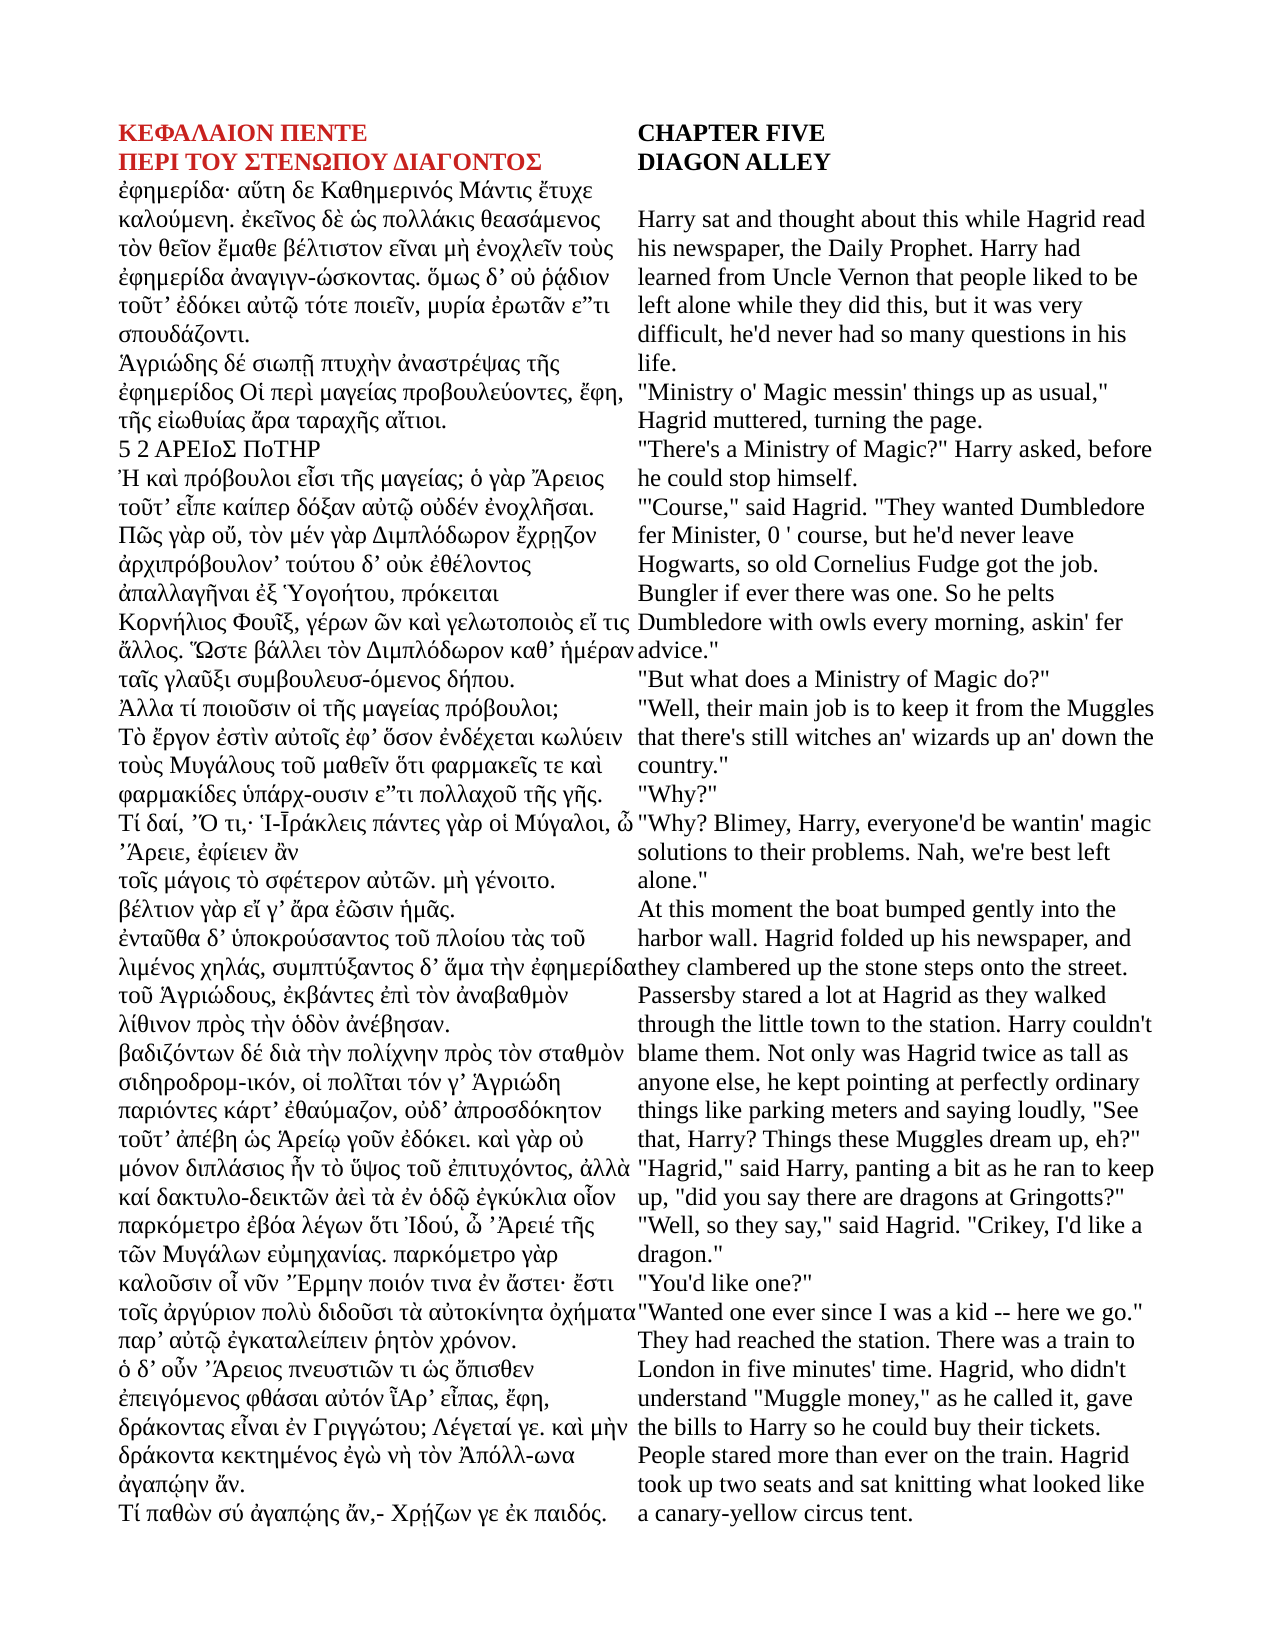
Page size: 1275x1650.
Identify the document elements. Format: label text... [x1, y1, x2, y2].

table_cell Harry sat and thought about this while Hagrid read his newspaper, the Daily Prophet. Harry had learned from Uncle Vernon that people liked to be left alone while they did this, but it was very difficult, he'd never had so many questions in his life. "Ministry o' Magic messin' things up as usual," Hagrid muttered, turning the page. "There's a Ministry of Magic?" Harry asked, before he could stop himself. "'Course," said Hagrid. "They wanted Dumbledore fer Minister, 0 ' course, but he'd never leave Hogwarts, so old Cornelius Fudge got the job. Bungler if ever there was one. So he pelts Dumbledore with owls every morning, askin' fer advice." "But what does a Ministry of Magic do?" "Well, their main job is to keep it from the Muggles that there's still witches an' wizards up an' down the country." "Why?" "Why? Blimey, Harry, everyone'd be wantin' magic solutions to their problems. Nah, we're best left alone." At this moment the boat bumped gently into the harbor wall. Hagrid folded up his newspaper, and they clambered up the stone steps onto the street. Passersby stared a lot at Hagrid as they walked through the little town to the station. Harry couldn't blame them. Not only was Hagrid twice as tall as anyone else, he kept pointing at perfectly ordinary things like parking meters and saying loudly, "See that, Harry? Things these Muggles dream up, eh?" "Hagrid," said Harry, panting a bit as he ran to keep up, "did you say there are dragons at Gringotts?" "Well, so they say," said Hagrid. "Crikey, I'd like a dragon." "You'd like one?" "Wanted one ever since I was a kid -- here we go." They had reached the station. There was a train to London in five minutes' time. Hagrid, who didn't understand "Muggle money," as he called it, gave the bills to Harry so he could buy their tickets. People stared more than ever on the train. Hagrid took up two seats and sat knitting what looked like a canary-yellow circus tent. [637, 176, 1157, 1527]
table_cell ἐφημερίδα· αὕτη δε Καθημερινός Μάντις ἔτυχε καλούμενη. ἐκεῖνος δὲ ὡς πολλάκις θεασάμενος τὸν θεῖον ἔμαθε βέλτιστον εῖναι μὴ ἐνοχλεῖν τοὺς ἐφημερίδα ἀναγιγν-ώσκοντας. ὅμως δ’ οὐ ῥᾴδιον τοῦτ’ ἐδόκει αὐτῷ τότε ποιεῖν, μυρία ἐρωτᾶν ε”τι σπουδάζοντι. Ἁγριώδης δέ σιωπῇ πτυχὴν ἀναστρέψας τῆς ἐφημερίδος Οἱ περὶ μαγείας προβουλεύοντες, ἔφη, τῆς εἰωθυίας ἄρα ταραχῆς αἴτιοι. 5 2 ΑΡΕΙοΣ ΠοΤΗΡ Ἠ καὶ πρόβουλοι εἶσι τῆς μαγείας; ὁ γὰρ Ἄρειος τοῦτ’ εἷπε καίπερ δόξαν αὐτῷ οὐδέν ἐνοχλῆσαι. Πῶς γὰρ οὔ, τὸν μέν γὰρ Διμπλόδωρον ἔχρῃζον ἀρχιπρόβουλον’ τούτου δ’ οὐκ ἐθέλοντος ἀπαλλαγῆναι ἐξ Ὑογοήτου, πρόκειται Κορνήλιος Φουῖξ, γέρων ῶν καὶ γελωτοποιὸς εἴ τις ἄλλος. Ὥστε βάλλει τὸν Διμπλόδωρον καθ’ ἡμέραν ταῖς γλαῦξι συμβουλευσ-όμενος δήπου. Ἀλλα τί ποιοῦσιν οἱ τῆς μαγείας πρόβουλοι; Τὸ ἔργον ἐστὶν αὐτοῖς ἐφ’ ὅσον ἐνδέχεται κωλύειν τοὺς Μυγάλους τοῦ μαθεῖν ὅτι φαρμακεῖς τε καὶ φαρμακίδες ὑπάρχ-ουσιν ε”τι πολλαχοῦ τῆς γῆς. Τί δαί, ’Ό τι,· Ἱ-Ῑράκλεις πάντες γὰρ οἱ Μύγαλοι, ὦ ’Άρειε, ἐφίειεν ἂν τοῖς μάγοις τὸ σφέτερον αὐτῶν. μὴ γένοιτο. βέλτιον γὰρ εἴ γ’ ἄρα ἐῶσιν ἡμᾶς. ἐνταῦθα δ’ ὑποκρούσαντος τοῦ πλοίου τὰς τοῦ λιμένος χηλάς, συμπτύξαντος δ’ ἅμα τὴν ἐφημερίδα τοῦ Ἁγριώδους, ἐκβάντες ἐπὶ τὸν ἀναβαθμὸν λίθινον πρὸς τὴν ὁδὸν ἀνέβησαν. βαδιζόντων δέ διὰ τὴν πολίχνην πρὸς τὸν σταθμὸν σιδηροδρομ-ικόν, οἱ πολῖται τόν γ’ Ἁγριώδη παριόντες κάρτ’ ἐθαύμαζον, οὐδ’ ἀπροσδόκητον τοῦτ’ ἀπέβη ὡς Ἁρείῳ γοῦν ἐδόκει. καὶ γὰρ οὐ μόνον διπλάσιος ἦν τὸ ὕψος τοῦ ἐπιτυχόντος, ἀλλὰ καί δακτυλο-δεικτῶν ἀεὶ τὰ ἐν ὁδῷ ἐγκύκλια οἷον παρκόμετρο ἐβόα λέγων ὅτι Ἰδού, ὦ ’Ἀρειέ τῆς τῶν Μυγάλων εὐμηχανίας. παρκόμετρο γὰρ καλοῦσιν οἶ νῦν ’Έρμην ποιόν τινα ἐν ἄστει· ἔστι τοῖς ἀργύριον πολὺ διδοῦσι τὰ αὐτοκίνητα ὀχήματα παρ’ αὐτῷ ἐγκαταλείπειν ῥητὸν χρόνον. ὁ δ’ οὖν ’Άρειος πνευστιῶν τι ὡς ὄπισθεν ἐπειγόμενος φθάσαι αὐτόν ῗΑρ’ εἶπας, ἔφη, δράκοντας εἶναι ἐν Γριγγώτου; Λέγεταί γε. καὶ μὴν δράκοντα κεκτημένος ἐγὼ νὴ τὸν Ἀπόλλ-ωνα ἀγαπῴην ἄν. Τί παθὼν σύ ἀγαπῴης ἄν,- Χρῄζων γε ἐκ παιδός. [118, 176, 637, 1527]
table_header CHAPTER FIVE DIAGON ALLEY [637, 118, 1157, 176]
table_header ΚΕΦΑΛΑΙΟΝ ΠΕΝΤΕ ΠΕΡΙ ΤΟΥ ΣΤΕΝΩΠΟΥ ΔΙΑΓΟΝΤΟΣ [118, 118, 637, 176]
